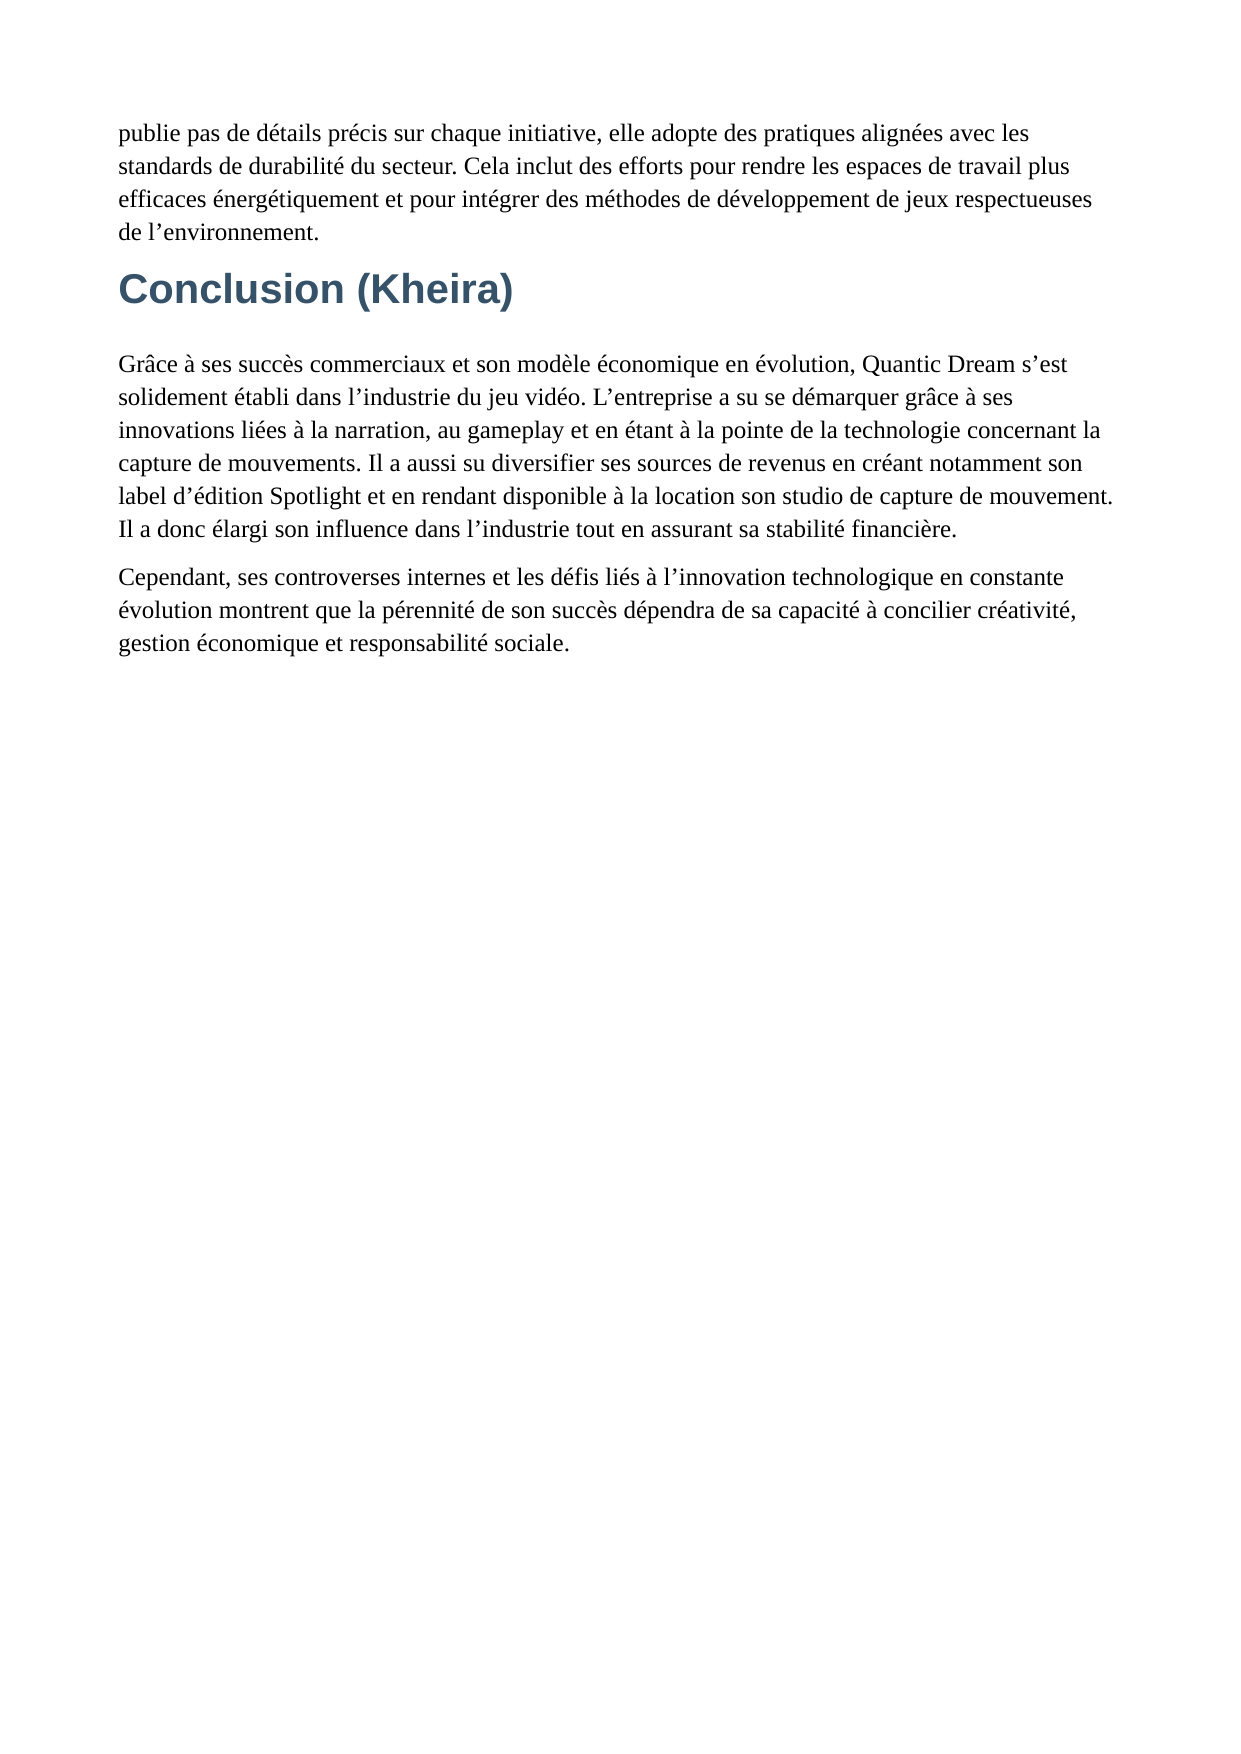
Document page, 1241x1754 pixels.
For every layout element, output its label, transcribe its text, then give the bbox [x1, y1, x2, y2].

text Grâce à ses succès commerciaux et son modèle économique en évolution, Quantic Dream s’est solidement établi dans l’industrie du jeu vidéo. L’entreprise a su se démarquer grâce à ses innovations liées à la narration, au gameplay et en étant à la pointe de la technologie concernant la capture de mouvements. Il a aussi su diversifier ses sources de revenus en créant notamment son label d’édition Spotlight et en rendant disponible à la location son studio de capture de mouvement. Il a donc élargi son influence dans l’industrie tout en assurant sa stabilité financière. [118, 349, 1122, 543]
text publie pas de détails précis sur chaque initiative, elle adopte des pratiques alignées avec les standards de durabilité du secteur. Cela inclut des efforts pour rendre les espaces de travail plus efficaces énergétiquement et pour intégrer des méthodes de développement de jeux respectueuses de l’environnement. [118, 118, 1122, 246]
subtitle Conclusion (Kheira) [118, 265, 1122, 313]
text Cependant, ses controverses internes et les défis liés à l’innovation technologique en constante évolution montrent que la pérennité de son succès dépendra de sa capacité à concilier créativité, gestion économique et responsabilité sociale. [118, 562, 1122, 657]
